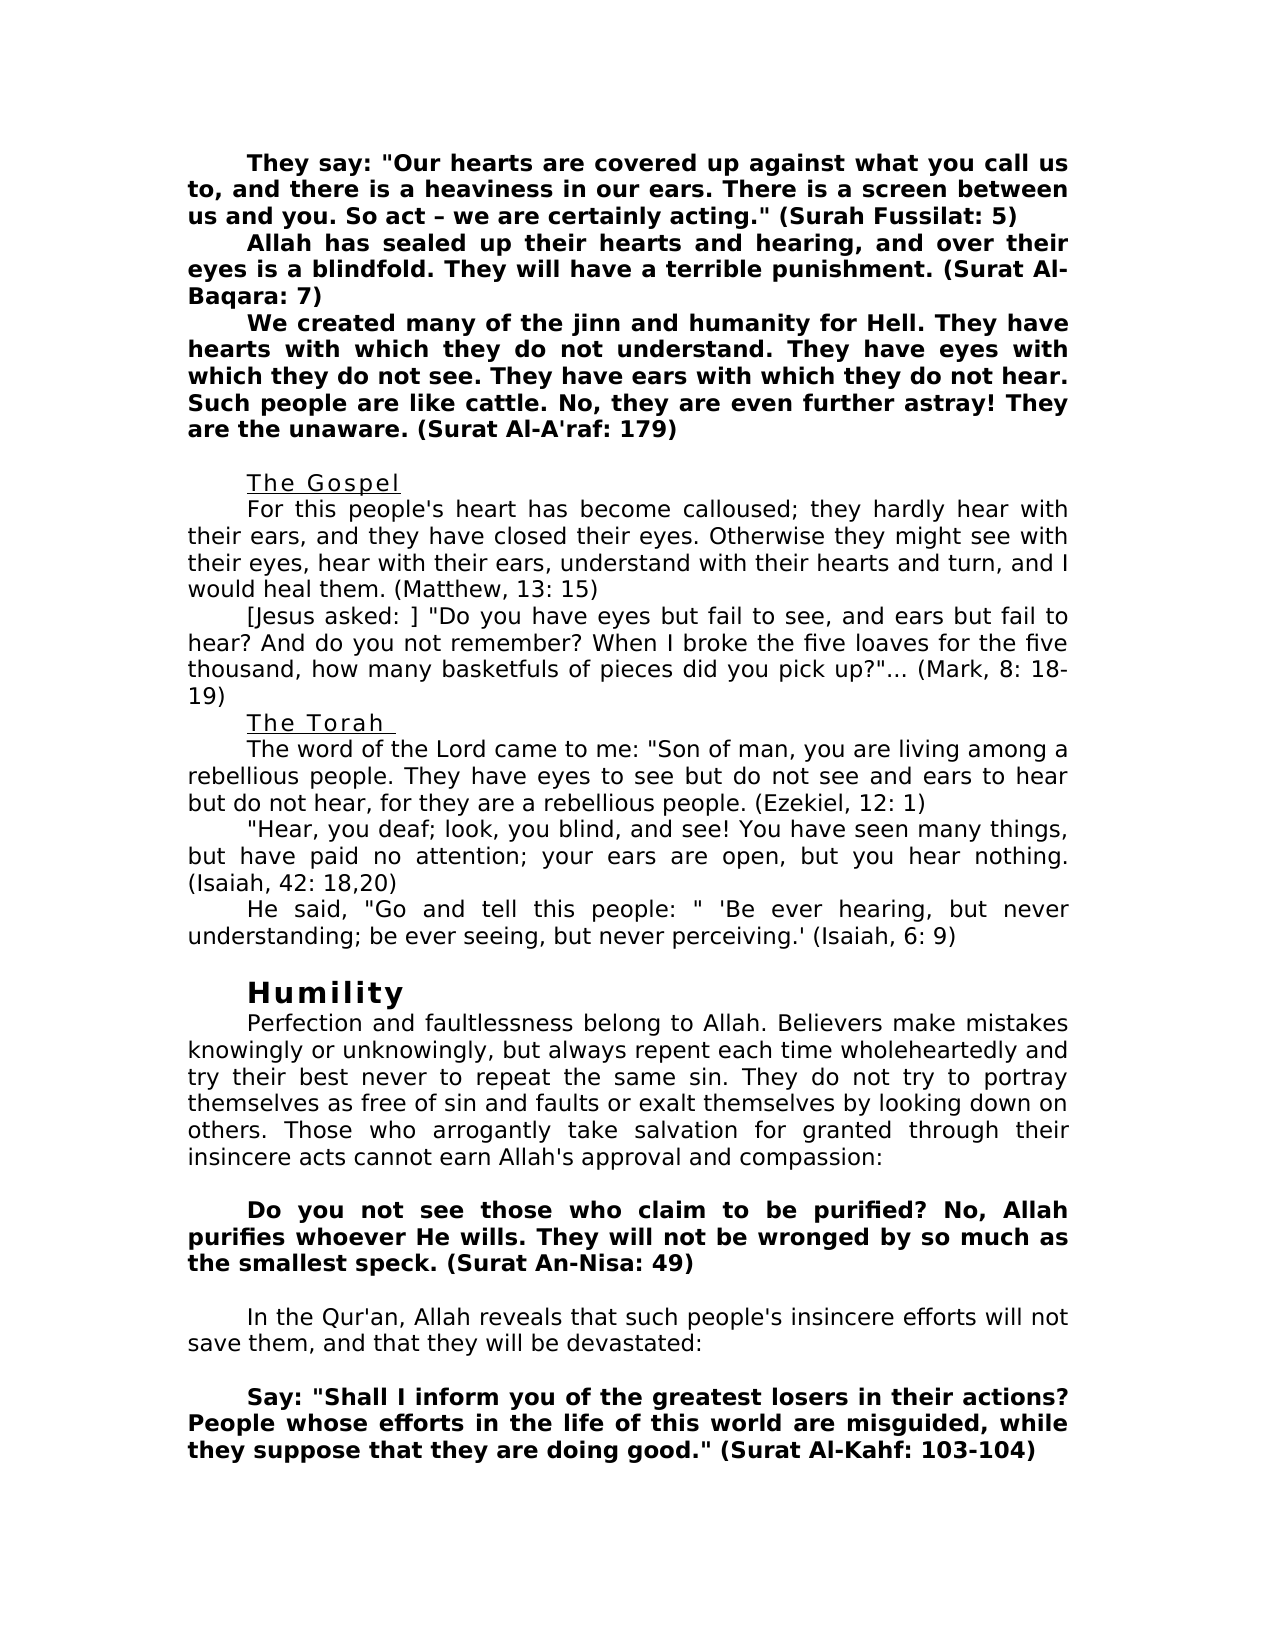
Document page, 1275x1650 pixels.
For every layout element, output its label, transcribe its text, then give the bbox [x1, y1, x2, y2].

text The word of the Lord came to me: "Son of man, you are living among a rebellious people. They have eyes to see but do not see and ears to hear but do not hear, for they are a rebellious people. (Ezekiel, 12: 1) [187, 737, 1070, 817]
text Humility [187, 977, 1070, 1011]
text In the Qur'an, Allah reveals that such people's insincere efforts will not save them, and that they will be devastated: [187, 1304, 1070, 1357]
text They say: "Our hearts are covered up against what you call us to, and there is a heaviness in our ears. There is a screen between us and you. So act – we are certainly acting." (Surah Fussilat: 5) [187, 150, 1070, 230]
text For this people's heart has become calloused; they hardly hear with their ears, and they have closed their eyes. Otherwise they might see with their eyes, hear with their ears, understand with their hearts and turn, and I would heal them. (Matthew, 13: 15) [187, 497, 1070, 603]
text Do you not see those who claim to be purified? No, Allah purifies whoever He wills. They will not be wronged by so much as the smallest speck. (Surat An-Nisa: 49) [187, 1197, 1070, 1277]
text "Hear, you deaf; look, you blind, and see! You have seen many things, but have paid no attention; your ears are open, but you hear nothing. (Isaiah, 42: 18,20) [187, 817, 1070, 897]
text Perfection and faultlessness belong to Allah. Believers make mistakes knowingly or unknowingly, but always repent each time wholeheartedly and try their best never to repeat the same sin. They do not try to portray themselves as free of sin and faults or exalt themselves by looking down on others. Those who arrogantly take salvation for granted through their insincere acts cannot earn Allah's approval and compassion: [187, 1011, 1070, 1171]
text The Torah [187, 710, 1070, 737]
text Allah has sealed up their hearts and hearing, and over their eyes is a blindfold. They will have a terrible punishment. (Surat Al-Baqara: 7) [187, 230, 1070, 310]
text We created many of the jinn and humanity for Hell. They have hearts with which they do not understand. They have eyes with which they do not see. They have ears with which they do not hear. Such people are like cattle. No, they are even further astray! They are the unaware. (Surat Al-A'raf: 179) [187, 310, 1070, 443]
text [Jesus asked: ] "Do you have eyes but fail to see, and ears but fail to hear? And do you not remember? When I broke the five loaves for the five thousand, how many basketfuls of pieces did you pick up?"... (Mark, 8: 18-19) [187, 603, 1070, 710]
text He said, "Go and tell this people: " 'Be ever hearing, but never understanding; be ever seeing, but never perceiving.' (Isaiah, 6: 9) [187, 897, 1070, 950]
text Say: "Shall I inform you of the greatest losers in their actions? People whose efforts in the life of this world are misguided, while they suppose that they are doing good." (Surat Al-Kahf: 103-104) [187, 1384, 1070, 1464]
text The Gospel [187, 470, 1070, 497]
